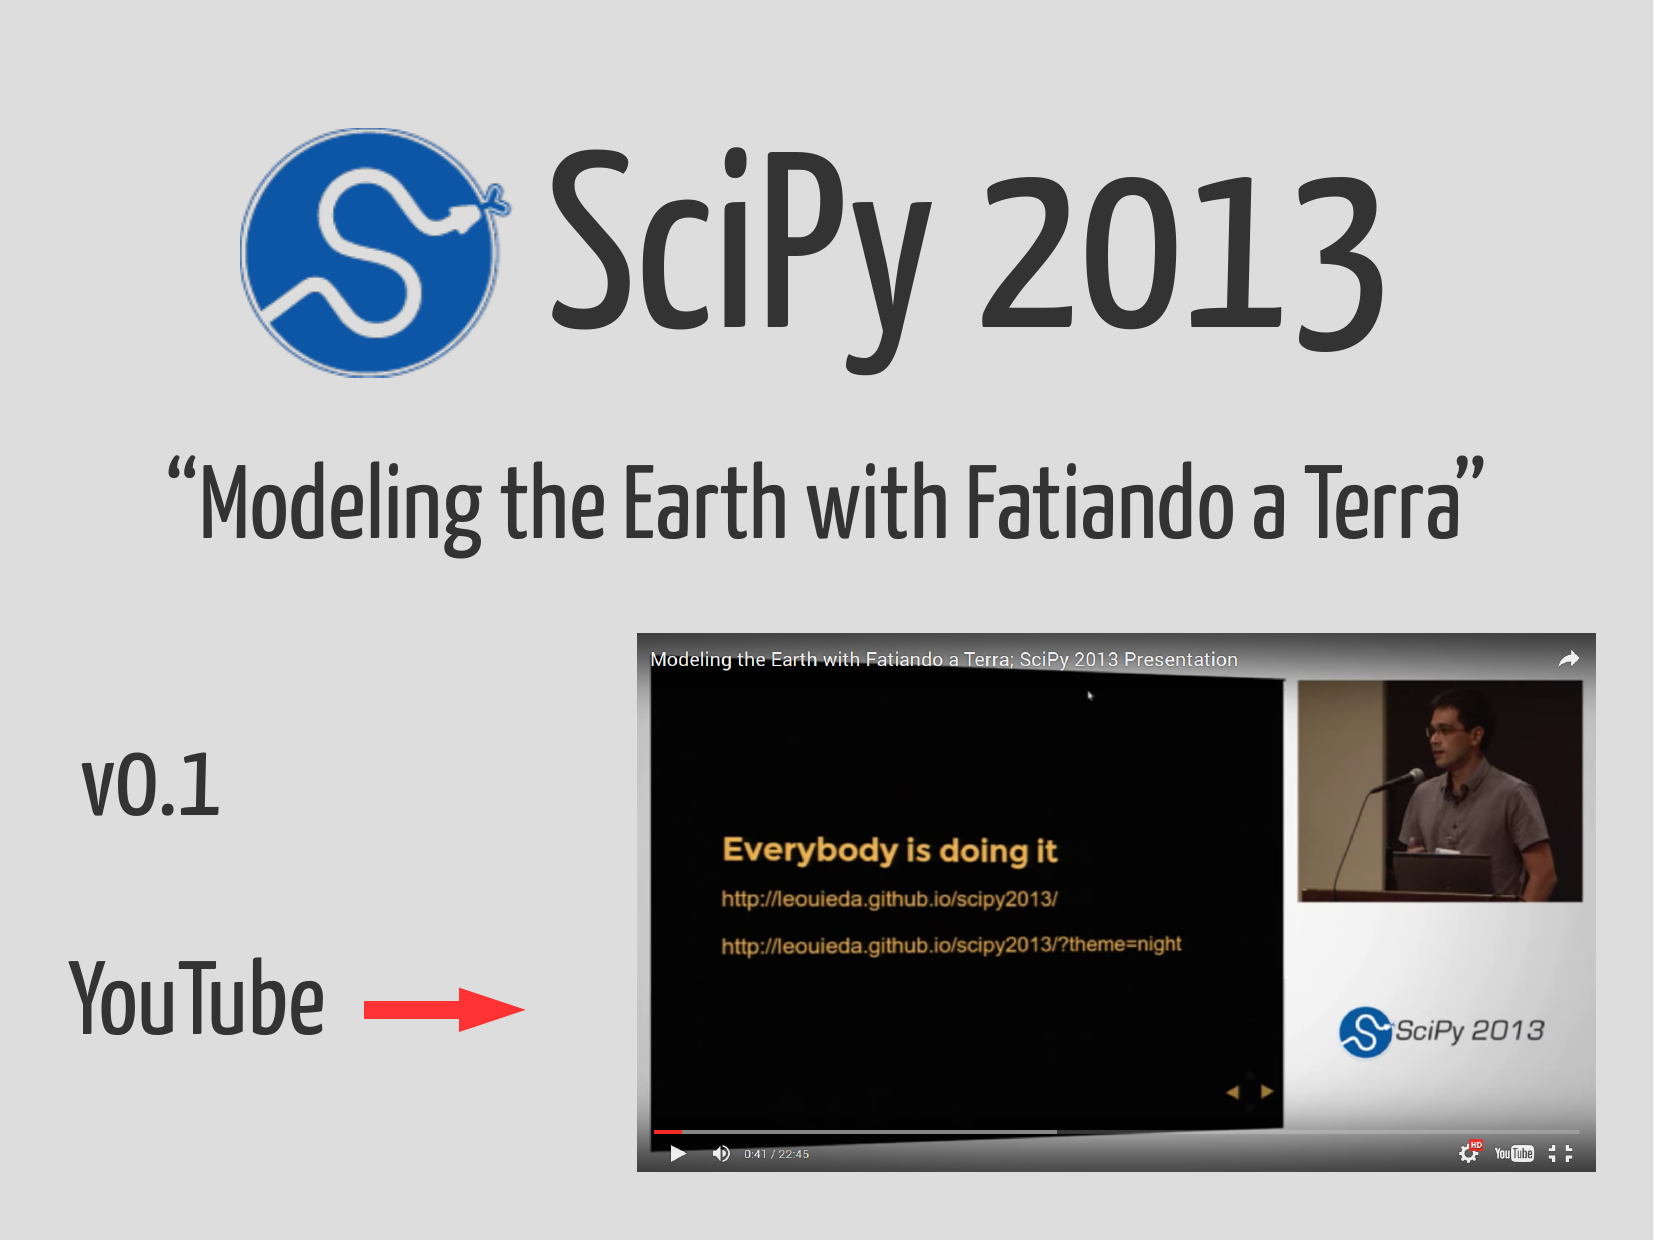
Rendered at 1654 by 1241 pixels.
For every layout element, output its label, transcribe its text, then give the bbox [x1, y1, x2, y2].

text_box SciPy 2013 [531, 81, 1408, 386]
text_box YouTube [54, 927, 341, 1063]
text_box v0.1 [65, 708, 237, 845]
picture [240, 128, 520, 378]
text_box “Modeling the Earth with Fatiando a Terra” [150, 431, 1504, 573]
picture [637, 633, 1596, 1172]
